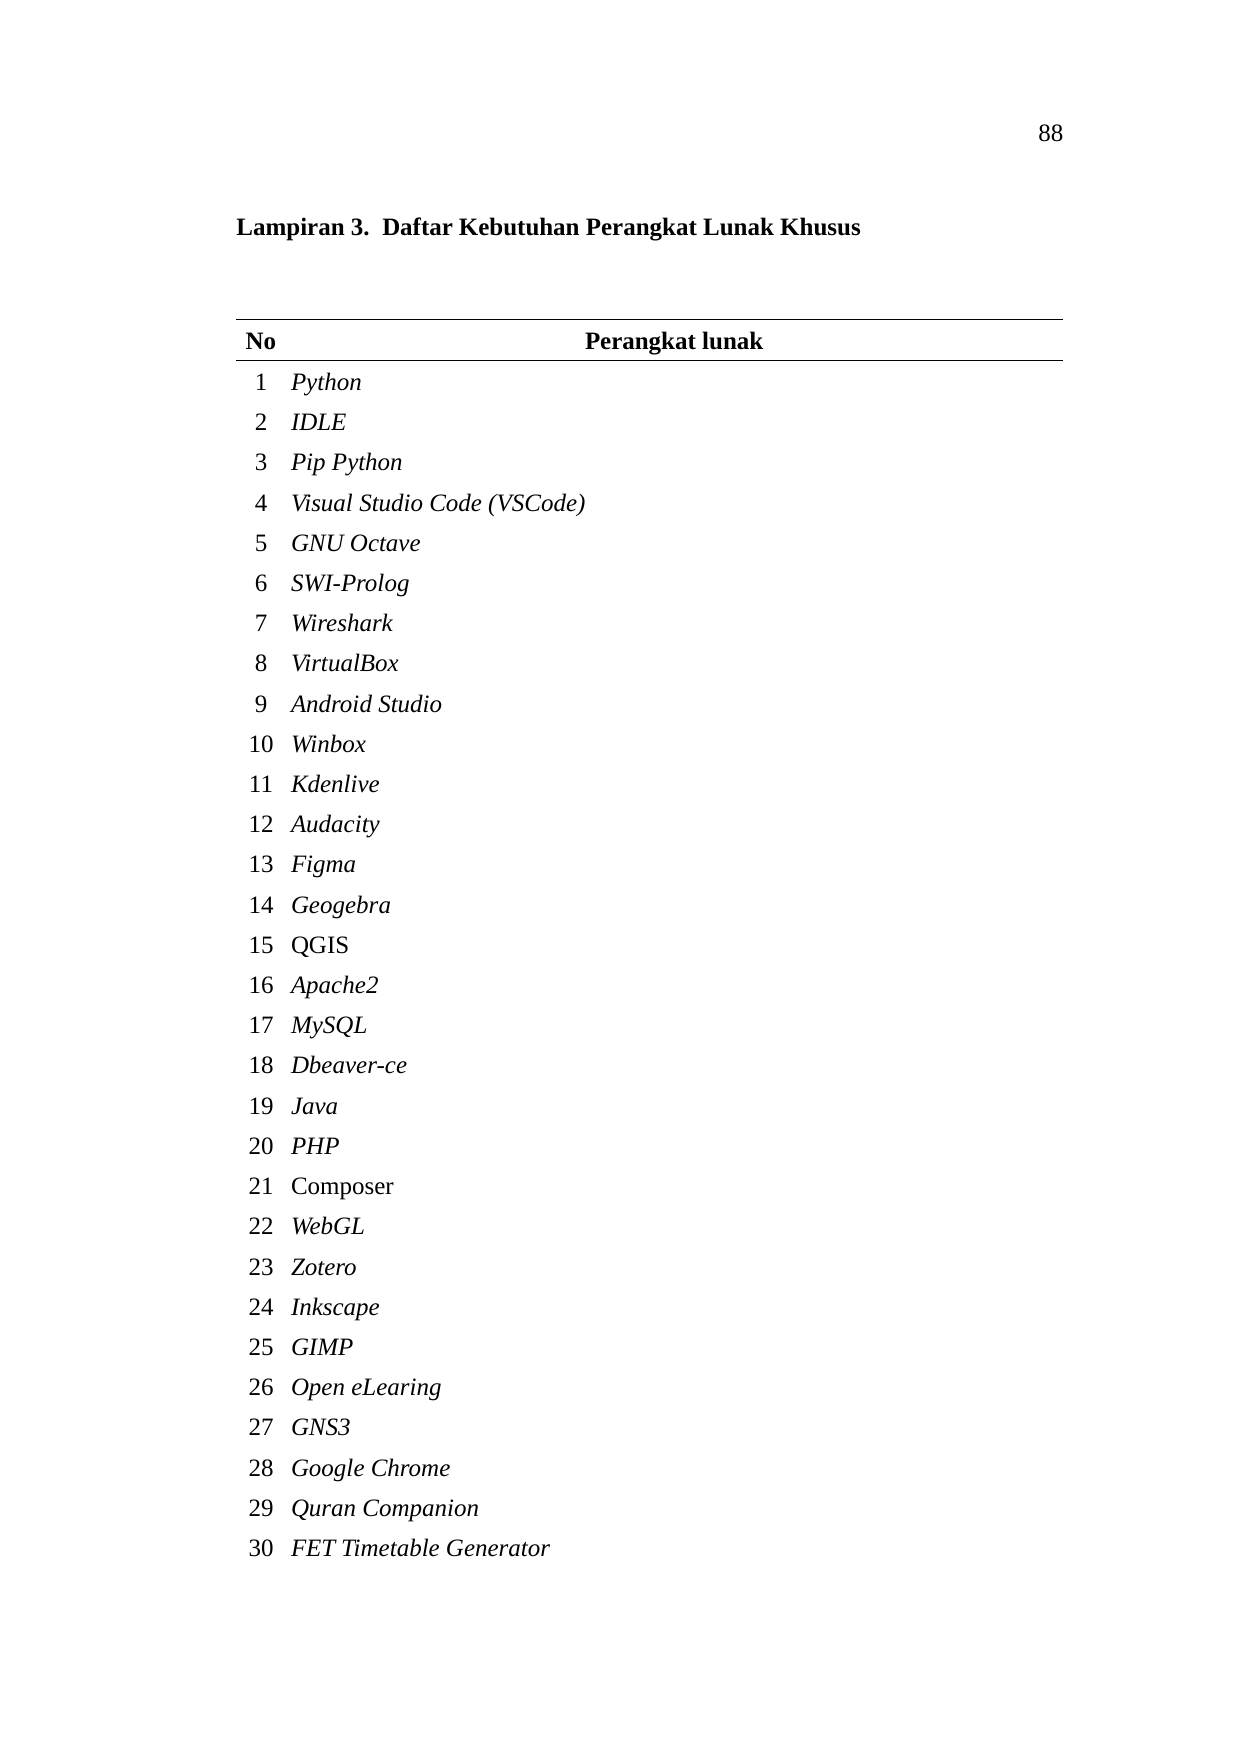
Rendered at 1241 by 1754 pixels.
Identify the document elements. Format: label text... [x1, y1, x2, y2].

table_cell Apache2 [285, 965, 1063, 1005]
table_cell 25 [236, 1326, 285, 1367]
table_cell Java [285, 1085, 1063, 1125]
table_cell Dbeaver-ce [285, 1045, 1063, 1085]
table_cell 23 [236, 1246, 285, 1286]
table_cell Wireshark [285, 603, 1063, 643]
table_cell 9 [236, 683, 285, 723]
table_cell Composer [285, 1166, 1063, 1206]
table_cell 15 [236, 924, 285, 964]
table_cell MySQL [285, 1005, 1063, 1045]
table_cell Open eLearing [285, 1367, 1063, 1407]
table_cell IDLE [285, 402, 1063, 442]
table_cell Figma [285, 844, 1063, 884]
table_cell 8 [236, 643, 285, 683]
table_cell 10 [236, 723, 285, 763]
table_cell 11 [236, 764, 285, 804]
table_cell 29 [236, 1487, 285, 1527]
table_cell Pip Python [285, 442, 1063, 482]
table_cell Inkscape [285, 1286, 1063, 1326]
table_cell 18 [236, 1045, 285, 1085]
table_cell 19 [236, 1085, 285, 1125]
table_cell Geogebra [285, 884, 1063, 924]
table_cell PHP [285, 1125, 1063, 1166]
table_cell 7 [236, 603, 285, 643]
table_cell 2 [236, 402, 285, 442]
table_cell Android Studio [285, 683, 1063, 723]
table_header No [236, 320, 285, 360]
table_cell 4 [236, 482, 285, 522]
table_cell Zotero [285, 1246, 1063, 1286]
table_cell Winbox [285, 723, 1063, 763]
table_cell Quran Companion [285, 1487, 1063, 1527]
table_cell 26 [236, 1367, 285, 1407]
table_cell GNU Octave [285, 522, 1063, 562]
subtitle Daftar Kebutuhan Perangkat Lunak Khusus [236, 212, 1063, 241]
table_cell 28 [236, 1447, 285, 1487]
table_cell 6 [236, 563, 285, 603]
table_cell GNS3 [285, 1407, 1063, 1447]
table_cell 5 [236, 522, 285, 562]
table_cell WebGL [285, 1206, 1063, 1246]
table_cell 21 [236, 1166, 285, 1206]
table_cell 12 [236, 804, 285, 844]
table_cell SWI-Prolog [285, 563, 1063, 603]
table_cell QGIS [285, 924, 1063, 964]
table_header Perangkat lunak [285, 320, 1063, 360]
table_cell 13 [236, 844, 285, 884]
table_cell 30 [236, 1528, 285, 1568]
table_cell 16 [236, 965, 285, 1005]
table_cell 24 [236, 1286, 285, 1326]
table_cell 22 [236, 1206, 285, 1246]
table_cell Kdenlive [285, 764, 1063, 804]
table_cell Python [285, 361, 1063, 402]
table_cell 1 [236, 361, 285, 402]
table_cell 20 [236, 1125, 285, 1166]
table_cell 17 [236, 1005, 285, 1045]
table_cell Audacity [285, 804, 1063, 844]
table_cell 27 [236, 1407, 285, 1447]
table_cell Google Chrome [285, 1447, 1063, 1487]
table_cell Visual Studio Code (VSCode) [285, 482, 1063, 522]
table_cell VirtualBox [285, 643, 1063, 683]
table_cell FET Timetable Generator [285, 1528, 1063, 1568]
table_cell 14 [236, 884, 285, 924]
table_cell GIMP [285, 1326, 1063, 1367]
table_cell 3 [236, 442, 285, 482]
